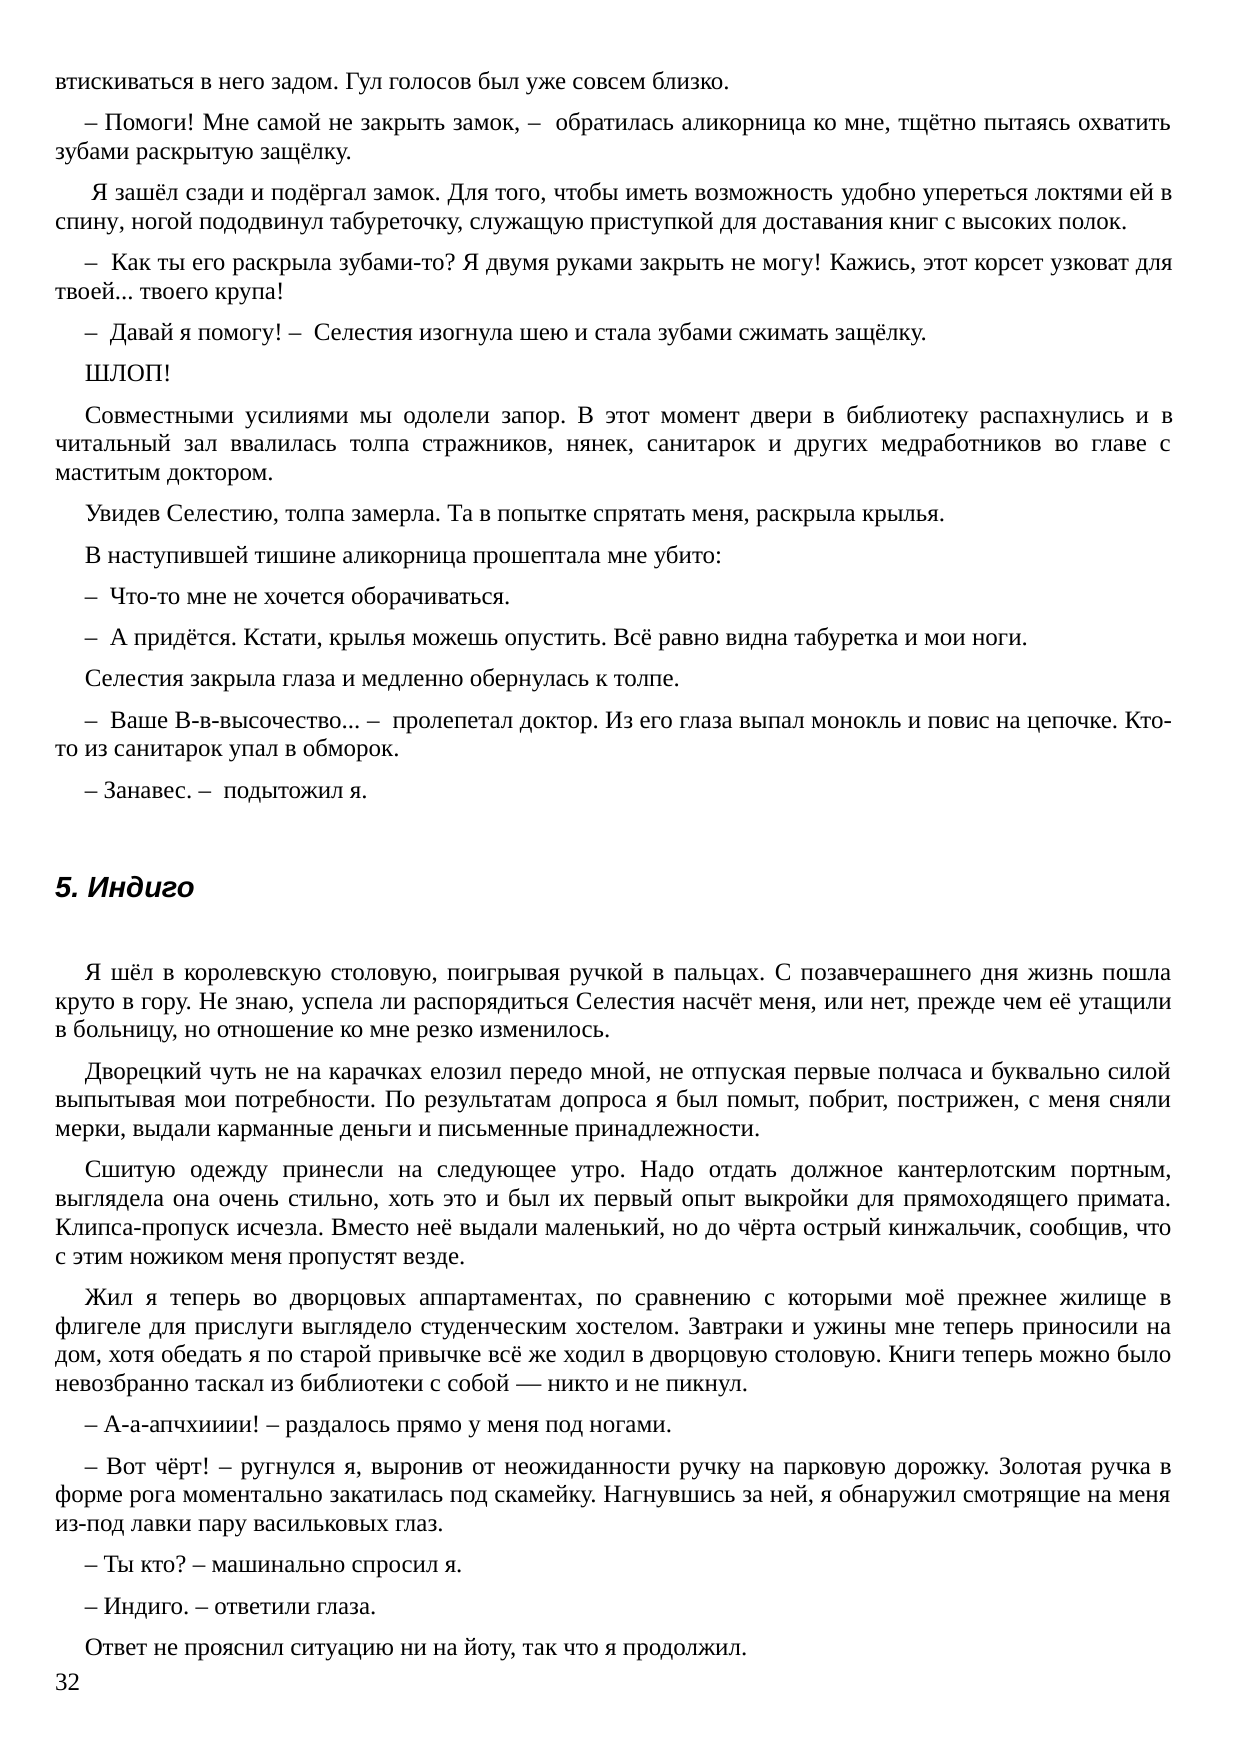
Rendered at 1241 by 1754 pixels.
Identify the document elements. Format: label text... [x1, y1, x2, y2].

text В наступившей тишине аликорница прошептала мне убито: [55, 540, 1173, 568]
text – Ваше В-в-высочество... – пролепетал доктор. Из его глаза выпал монокль и повис на цепочке. Кто-то из санитарок упал в обморок. [55, 705, 1173, 762]
text втискиваться в него задом. Гул голосов был уже совсем близко. [55, 66, 1173, 95]
text Увидев Селестию, толпа замерла. Та в попытке спрятать меня, раскрыла крылья. [55, 498, 1173, 527]
text – Давай я помогу! – Селестия изогнула шею и стала зубами сжимать защёлку. [55, 317, 1173, 346]
text – Занавес. – подытожил я. [55, 775, 1173, 803]
subtitle 5. Индиго [55, 870, 1173, 903]
text Ответ не прояснил ситуацию ни на йоту, так что я продолжил. [55, 1632, 1173, 1661]
text – Что-то мне не хочется оборачиваться. [55, 581, 1173, 610]
text Жил я теперь во дворцовых аппартаментах, по сравнению с которыми моё прежнее жилище в флигеле для прислуги выглядело студенческим хостелом. Завтраки и ужины мне теперь приносили на дом, хотя обедать я по старой привычке всё же ходил в дворцовую столовую. Книги теперь можно было невозбранно таскал из библиотеки с собой — никто и не пикнул. [55, 1282, 1173, 1397]
text Селестия закрыла глаза и медленно обернулась к толпе. [55, 663, 1173, 692]
text – Как ты его раскрыла зубами-то? Я двумя руками закрыть не могу! Кажись, этот корсет узковат для твоей... твоего крупа! [55, 247, 1173, 305]
text Я шёл в королевскую столовую, поигрывая ручкой в пальцах. С позавчерашнего дня жизнь пошла круто в гору. Не знаю, успела ли распорядиться Селестия насчёт меня, или нет, прежде чем её утащили в больницу, но отношение ко мне резко изменилось. [55, 957, 1173, 1043]
text Совместными усилиями мы одолели запор. В этот момент двери в библиотеку распахнулись и в читальный зал ввалилась толпа стражников, нянек, санитарок и других медработников во главе с маститым доктором. [55, 400, 1173, 486]
text – Помоги! Мне самой не закрыть замок, – обратилась аликорница ко мне, тщётно пытаясь охватить зубами раскрытую защёлку. [55, 107, 1173, 165]
text – Ты кто? – машинально спросил я. [55, 1549, 1173, 1578]
text – А придётся. Кстати, крылья можешь опустить. Всё равно видна табуретка и мои ноги. [55, 622, 1173, 651]
text ШЛОП! [55, 358, 1173, 387]
text Сшитую одежду принесли на следующее утро. Надо отдать должное кантерлотским портным, выглядела она очень стильно, хоть это и был их первый опыт выкройки для прямоходящего примата. Клипса-пропуск исчезла. Вместо неё выдали маленький, но до чёрта острый кинжальчик, сообщив, что с этим ножиком меня пропустят везде. [55, 1154, 1173, 1269]
text – Индиго. – ответили глаза. [55, 1591, 1173, 1619]
text – А-а-апчхииии! – раздалось прямо у меня под ногами. [55, 1409, 1173, 1438]
text – Вот чёрт! – ругнулся я, выронив от неожиданности ручку на парковую дорожку. Золотая ручка в форме рога моментально закатилась под скамейку. Нагнувшись за ней, я обнаружил смотрящие на меня из-под лавки пару васильковых глаз. [55, 1451, 1173, 1537]
text Я зашёл сзади и подёргал замок. Для того, чтобы иметь возможность удобно упереться локтями ей в спину, ногой пододвинул табуреточку, служащую приступкой для доставания книг с высоких полок. [55, 177, 1173, 235]
text Дворецкий чуть не на карачках елозил передо мной, не отпуская первые полчаса и буквально силой выпытывая мои потребности. По результатам допроса я был помыт, побрит, пострижен, с меня сняли мерки, выдали карманные деньги и письменные принадлежности. [55, 1056, 1173, 1142]
